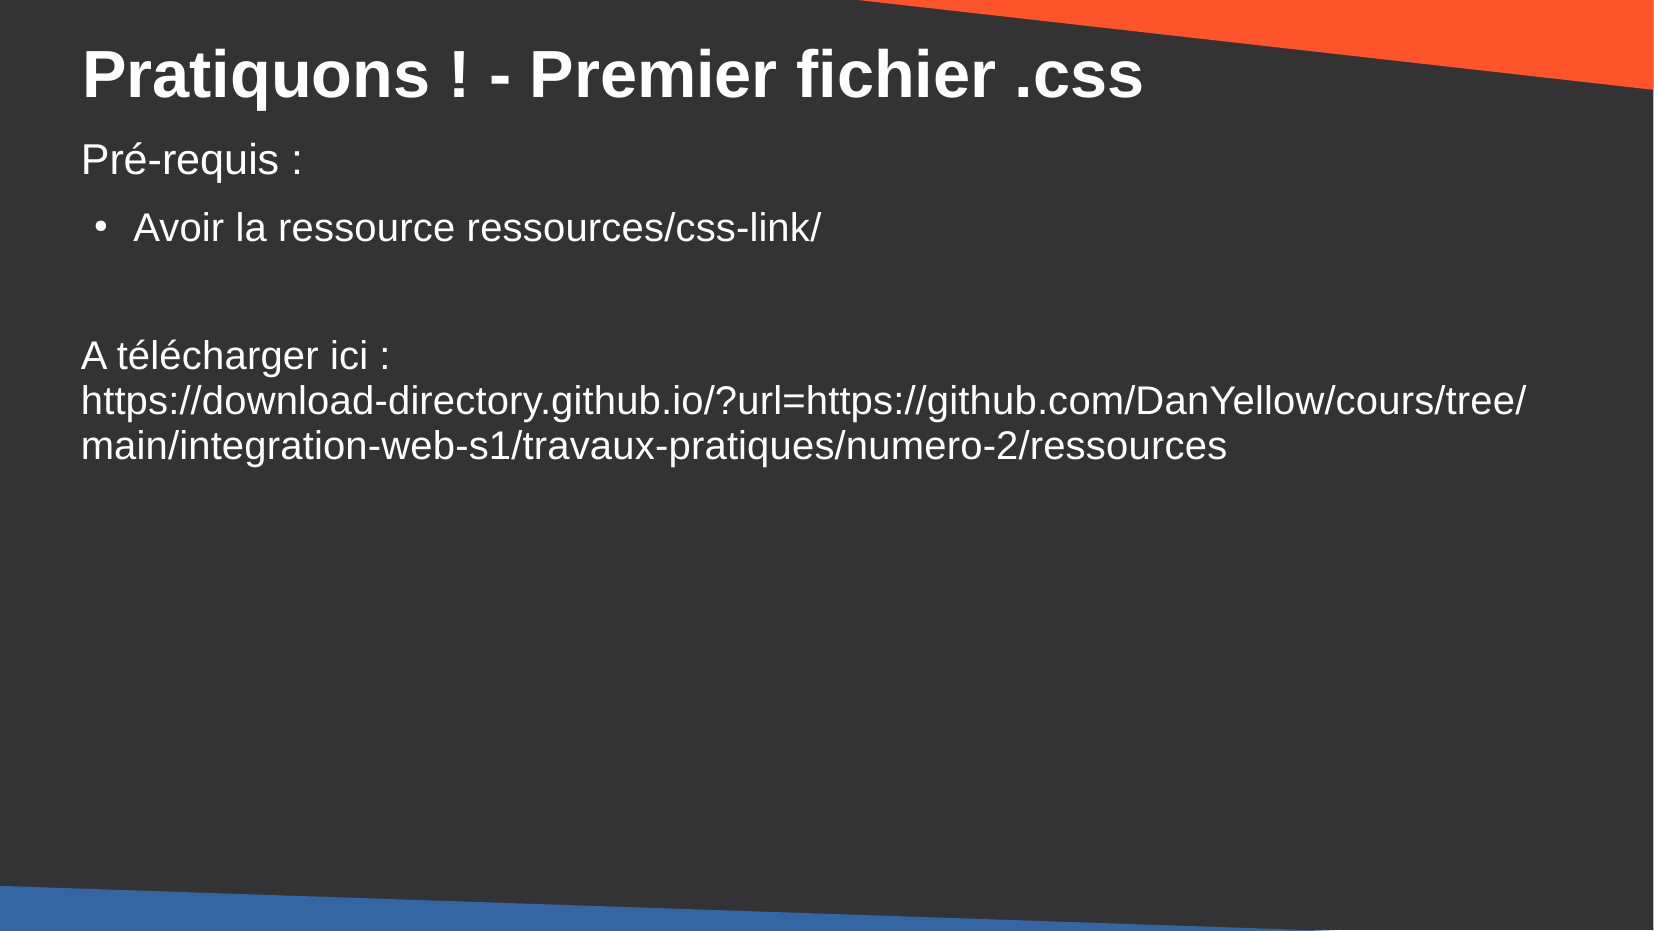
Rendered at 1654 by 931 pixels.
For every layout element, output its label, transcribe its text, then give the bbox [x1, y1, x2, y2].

text_box [857, 0, 1654, 90]
text_box [0, 885, 1337, 931]
list Pré-requis : Avoir la ressource ressources/css-link/ A télécharger ici : https://download-directory.github.io/?url=https://github.com/DanYellow/cours/tree/main/integration-web-s1/travaux-pratiques/numero-2/ressources [80, 135, 1620, 473]
title Pratiquons ! - Premier fichier .css [82, 37, 1571, 114]
